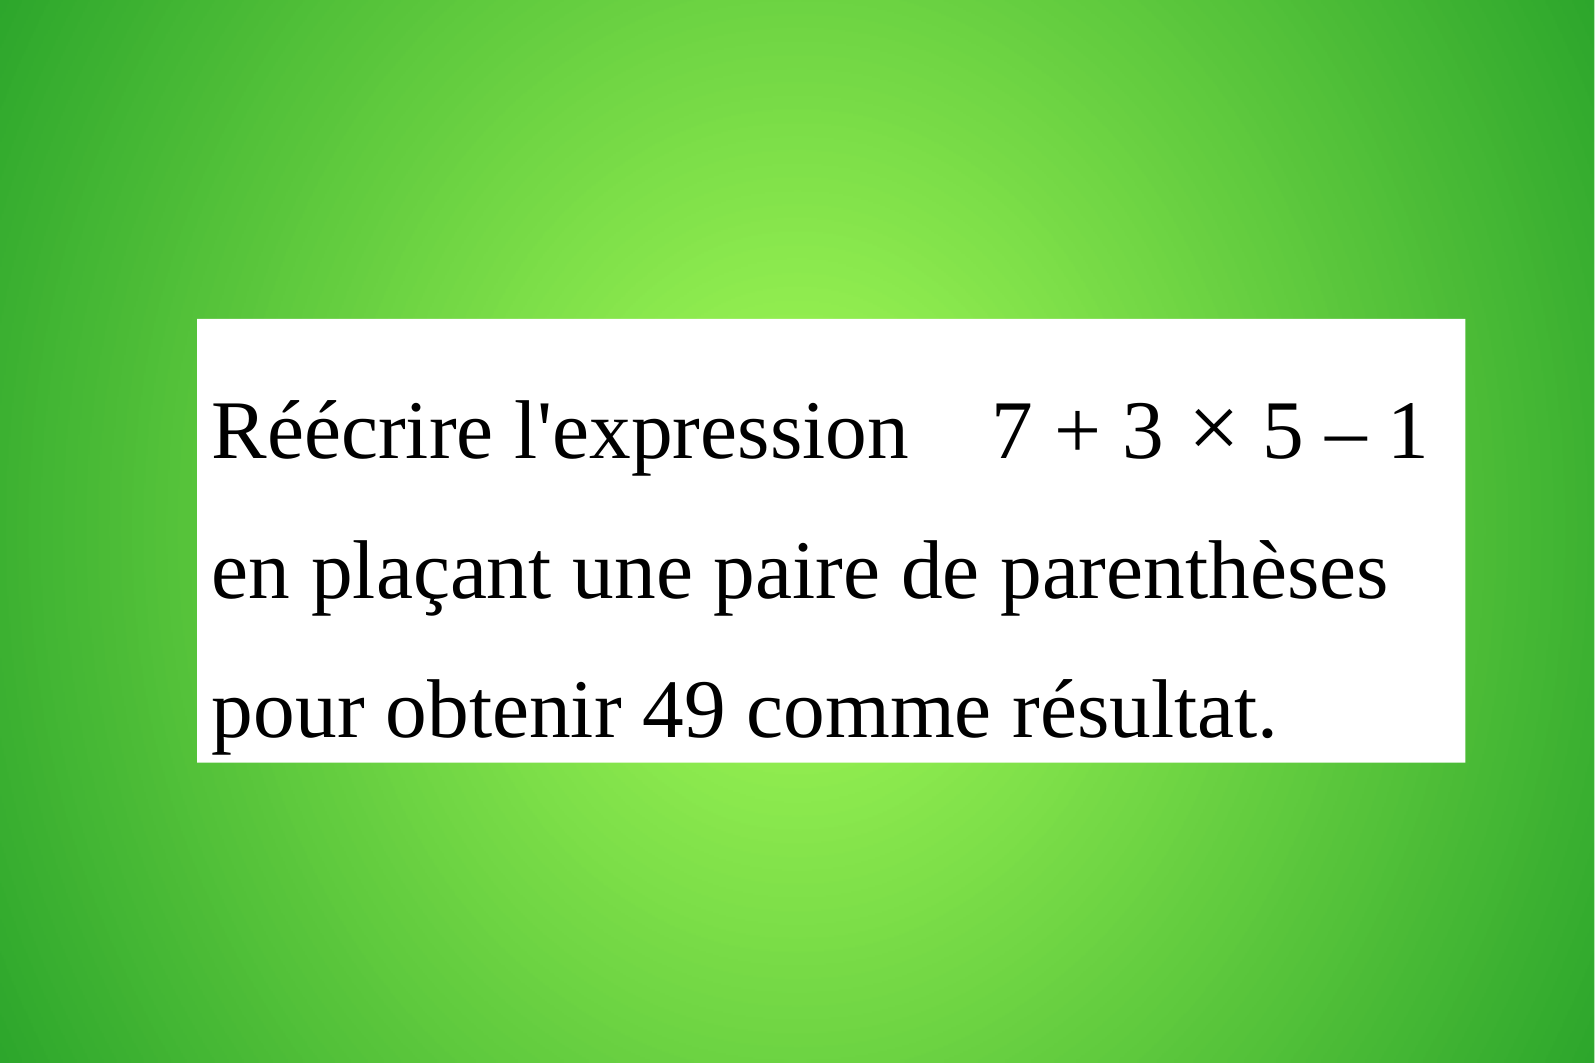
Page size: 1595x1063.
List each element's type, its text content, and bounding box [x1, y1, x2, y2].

text_box Réécrire l'expression 7 + 3 × 5 – 1 en plaçant une paire de parenthèses pour obtenir 49 comme résultat. [197, 318, 1466, 712]
picture [0, 0, 1595, 1063]
